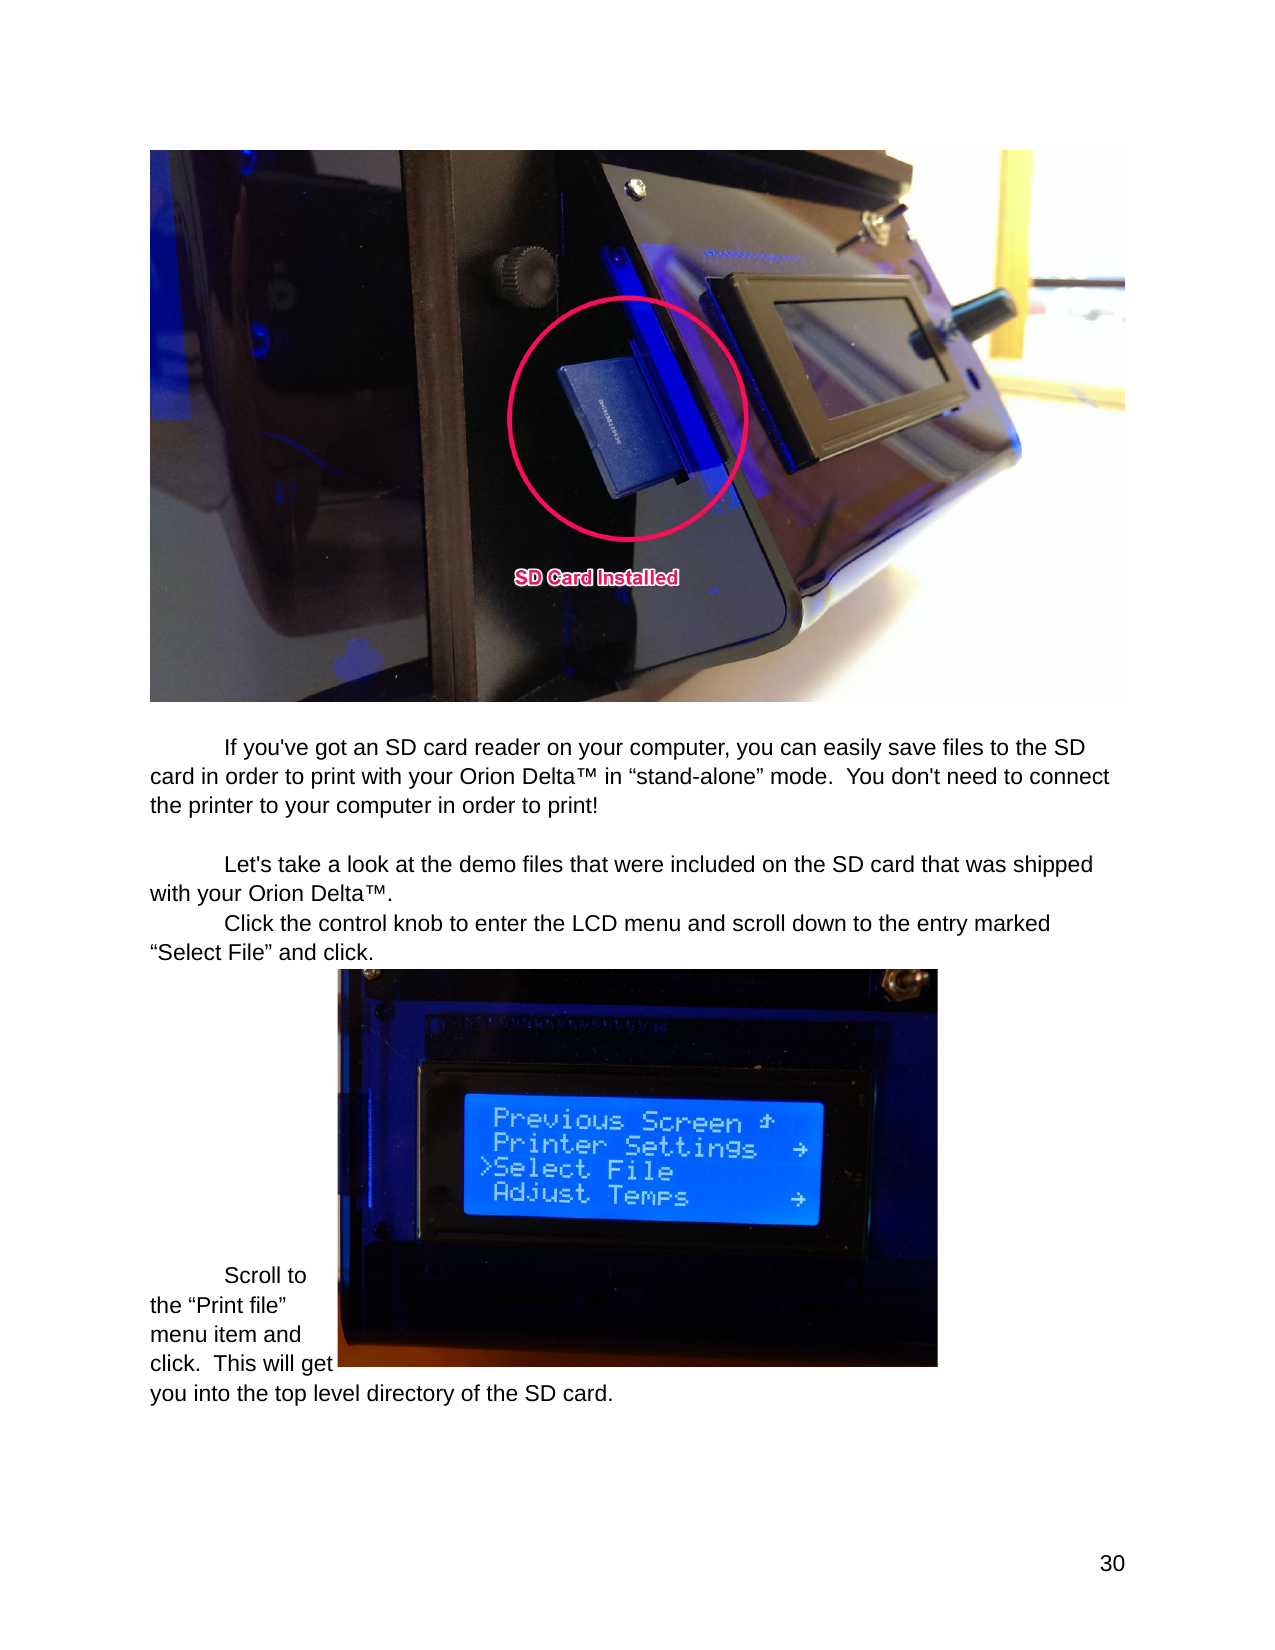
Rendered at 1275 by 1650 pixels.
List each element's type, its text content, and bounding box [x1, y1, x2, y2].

picture [150, 150, 1125, 702]
text Let's take a look at the demo files that were included on the SD card that was shipped with your Orion Delta™. [150, 852, 1125, 907]
text Click the control knob to enter the LCD menu and scroll down to the entry marked “Select File” and click. [150, 911, 1125, 966]
text If you've got an SD card reader on your computer, you can easily save files to the SD card in order to print with your Orion Delta™ in “stand-alone” mode. You don't need to connect the printer to your computer in order to print! [150, 734, 1125, 819]
picture [337, 969, 938, 1367]
text Scroll to the “Print file” menu item and click. This will get you into the top level directory of the SD card. [150, 1263, 1125, 1406]
